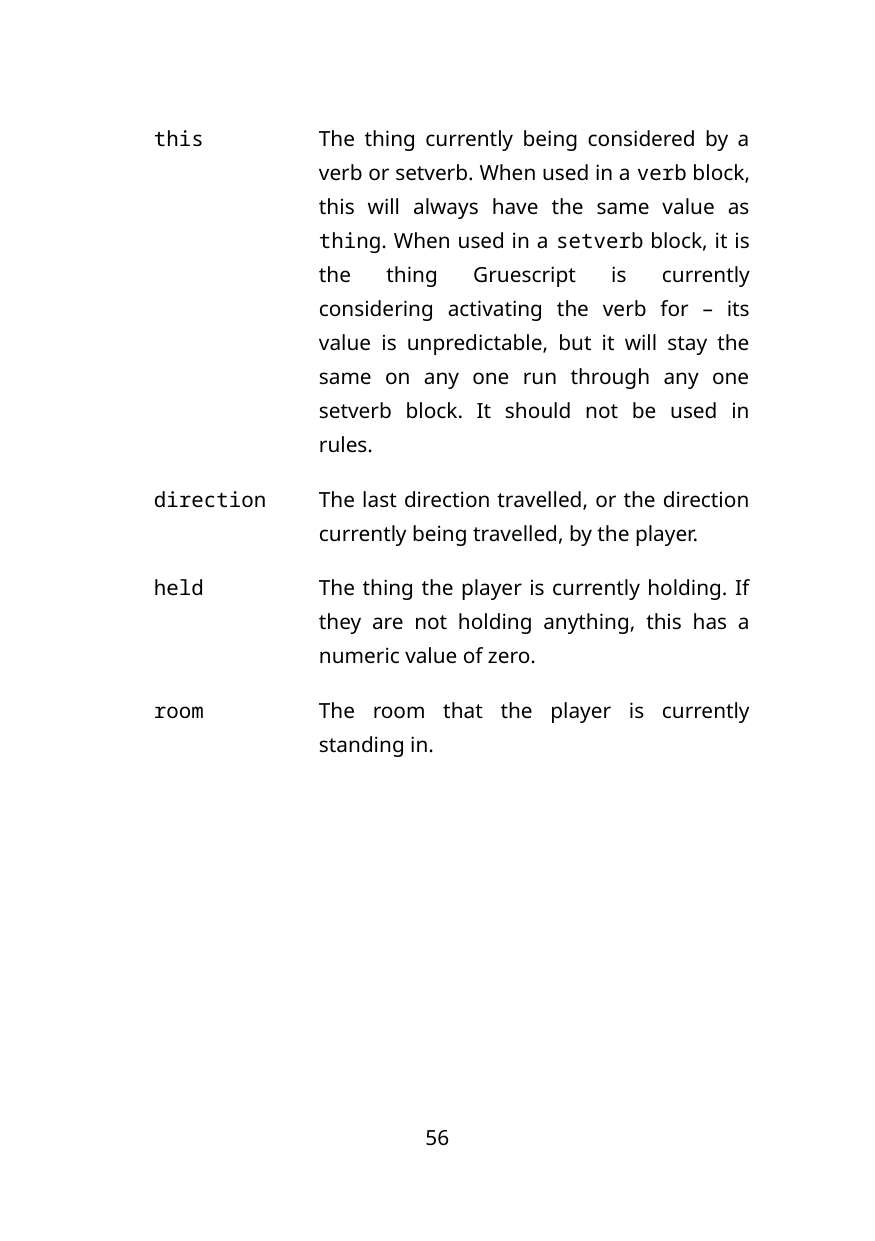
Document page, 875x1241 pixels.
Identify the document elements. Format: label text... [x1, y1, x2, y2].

table_cell room [118, 690, 313, 779]
table_cell held [118, 568, 313, 690]
table_cell direction [118, 479, 313, 568]
table_cell The room that the player is currently standing in. [313, 690, 756, 779]
table_cell The thing the player is currently holding. If they are not holding anything, this has a numeric value of zero. [313, 568, 756, 690]
table_cell The last direction travelled, or the direction currently being travelled, by the player. [313, 479, 756, 568]
table_cell The thing currently being considered by a verb or setverb. When used in a verb block, this will always have the same value as thing. When used in a setverb block, it is the thing Gruescript is currently considering activating the verb for – its value is unpredictable, but it will stay the same on any one run through any one setverb block. It should not be used in rules. [313, 118, 756, 479]
table_cell this [118, 118, 313, 479]
